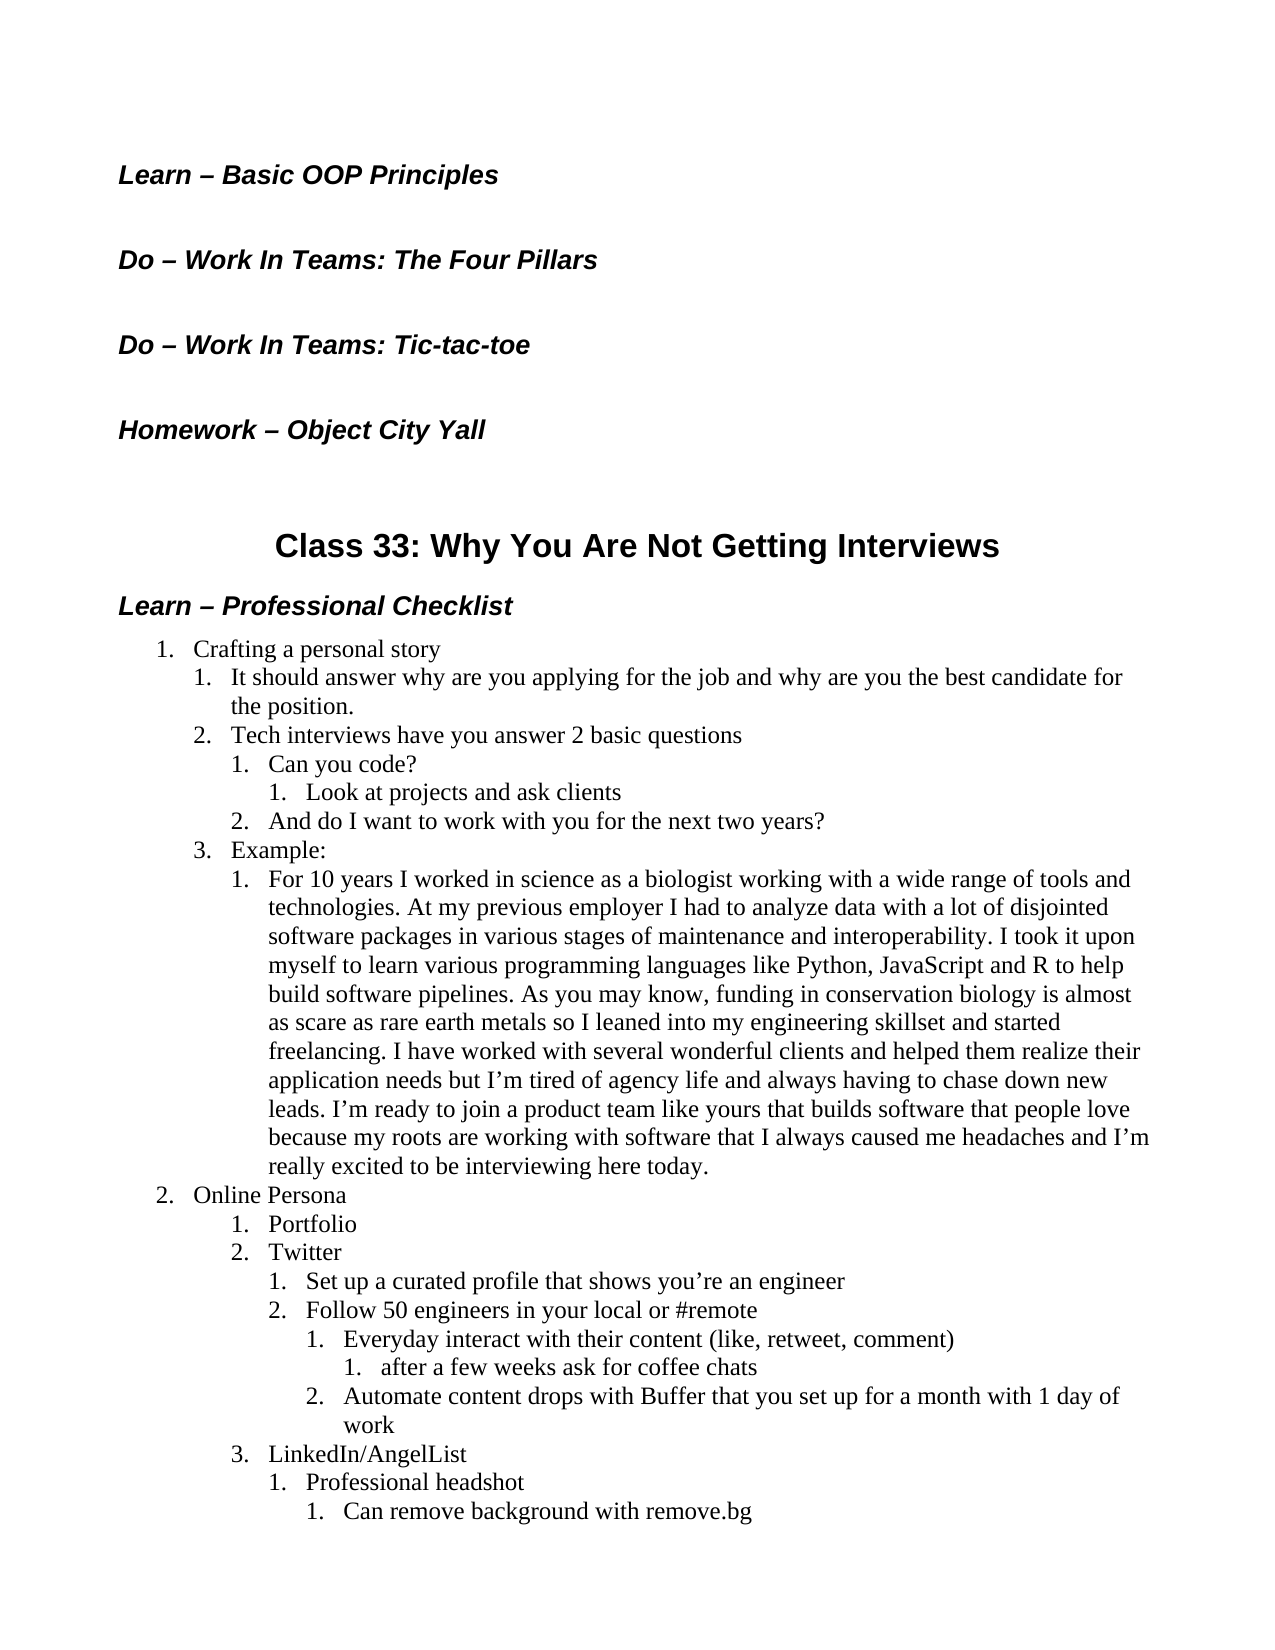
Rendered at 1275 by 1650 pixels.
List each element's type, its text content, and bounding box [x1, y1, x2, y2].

list Crafting a personal story [156, 634, 1157, 662]
list Follow 50 engineers in your local or #remote [268, 1295, 1157, 1324]
list Portfolio [231, 1209, 1157, 1237]
list Twitter [231, 1237, 1157, 1266]
subtitle Do – Work In Teams: Tic-tac-toe [118, 329, 1157, 361]
list Tech interviews have you answer 2 basic questions [193, 720, 1157, 749]
list And do I want to work with you for the next two years? [231, 806, 1157, 835]
list It should answer why are you applying for the job and why are you the best candidate for the position. [193, 662, 1157, 720]
list Professional headshot [268, 1467, 1157, 1496]
list Everyday interact with their content (like, retweet, comment) [306, 1324, 1157, 1352]
list Automate content drops with Buffer that you set up for a month with 1 day of work [306, 1381, 1157, 1439]
subtitle Class 33: Why You Are Not Getting Interviews [118, 527, 1157, 565]
list Set up a curated profile that shows you’re an engineer [268, 1266, 1157, 1295]
subtitle Homework – Object City Yall [118, 414, 1157, 446]
list Look at projects and ask clients [268, 777, 1157, 806]
list Can remove background with remove.bg [306, 1496, 1157, 1525]
list Online Persona [156, 1180, 1157, 1209]
list For 10 years I worked in science as a biologist working with a wide range of tools and technologies. At my previous employer I had to analyze data with a lot of disjointed software packages in various stages of maintenance and interoperability. I took it upon myself to learn various programming languages like Python, JavaScript and R to help build software pipelines. As you may know, funding in conservation biology is almost as scare as rare earth metals so I leaned into my engineering skillset and started freelancing. I have worked with several wonderful clients and helped them realize their application needs but I’m tired of agency life and always having to chase down new leads. I’m ready to join a product team like yours that builds software that people love because my roots are working with software that I always caused me headaches and I’m really excited to be interviewing here today. [231, 864, 1157, 1180]
list Can you code? [231, 749, 1157, 777]
list after a few weeks ask for coffee chats [343, 1352, 1157, 1381]
list Example: [193, 835, 1157, 864]
subtitle Do – Work In Teams: The Four Pillars [118, 244, 1157, 276]
subtitle Learn – Professional Checklist [118, 590, 1157, 621]
list LinkedIn/AngelList [231, 1439, 1157, 1467]
subtitle Learn – Basic OOP Principles [118, 159, 1157, 191]
